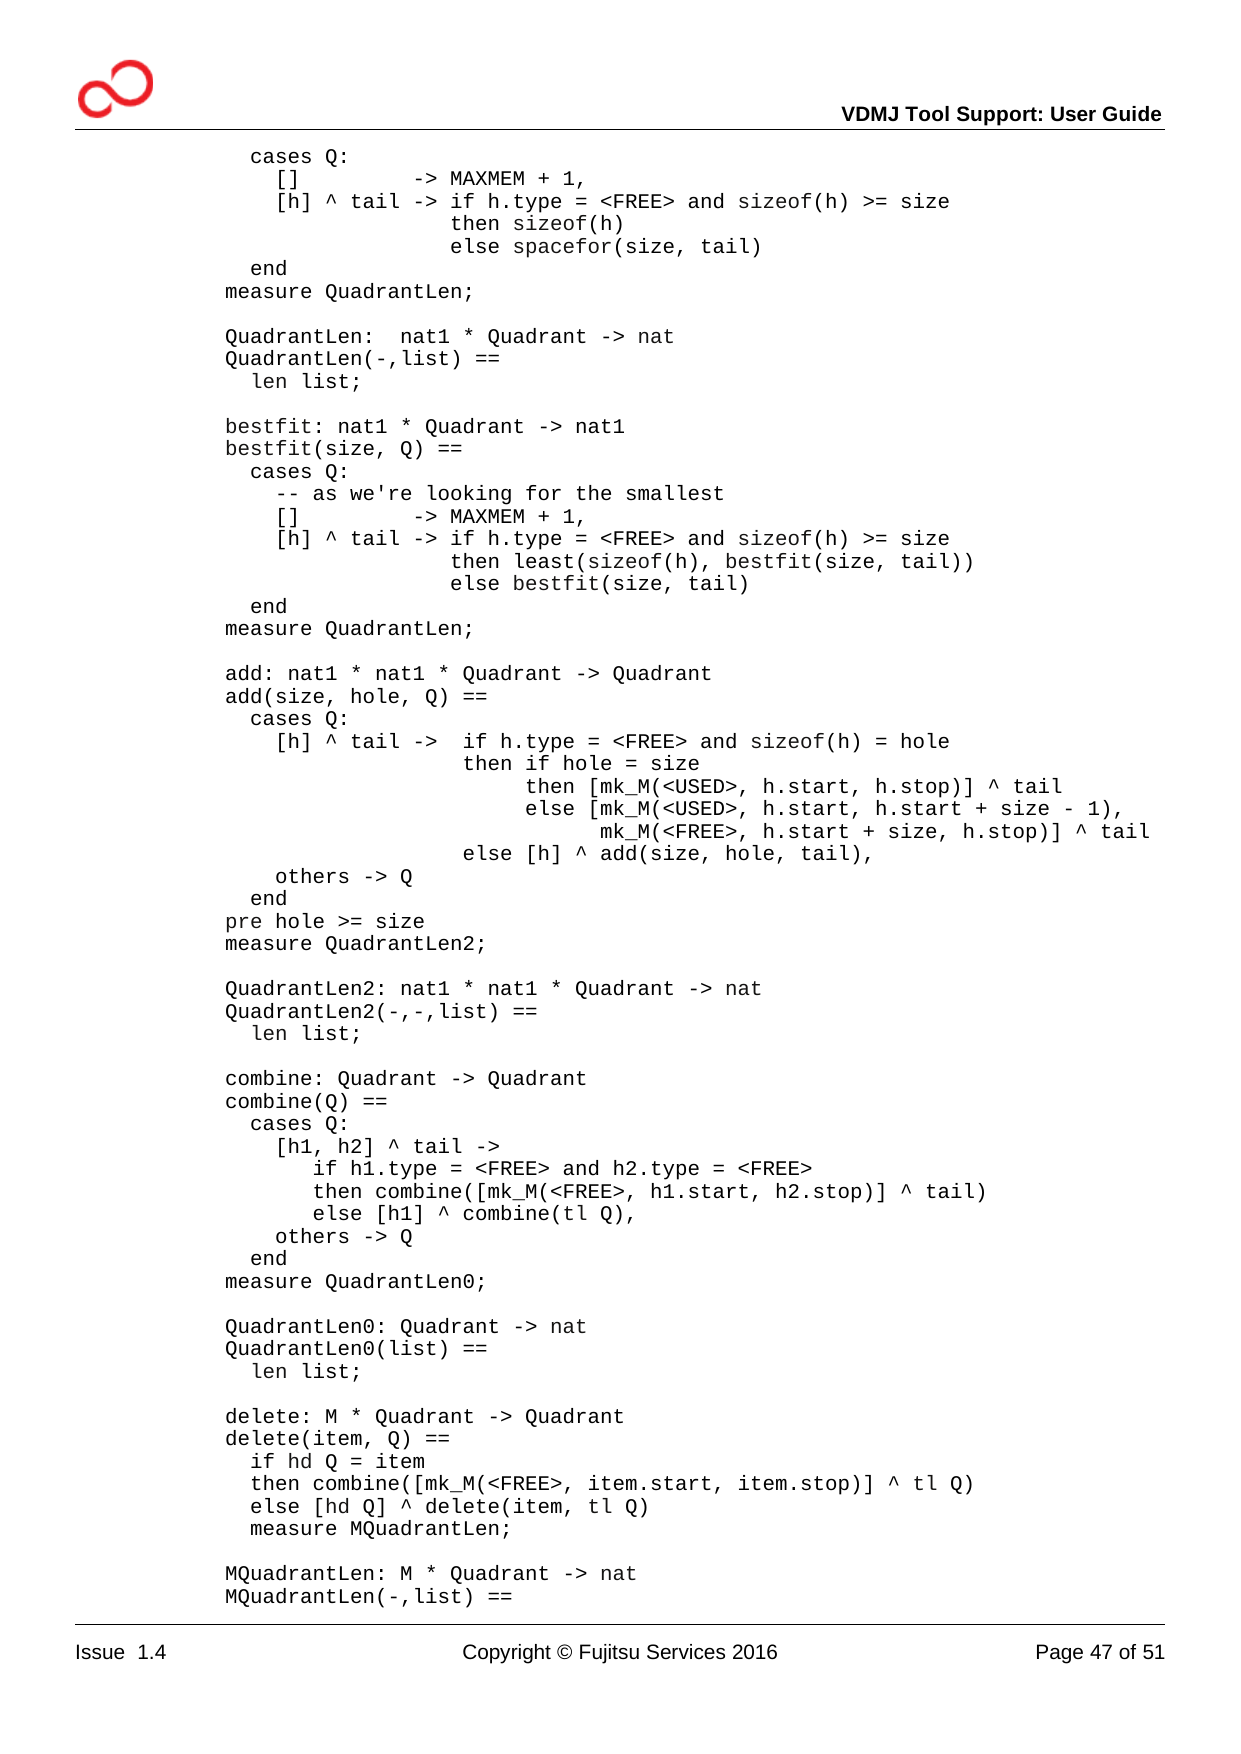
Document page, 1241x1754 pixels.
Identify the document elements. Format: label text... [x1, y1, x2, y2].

text others -> Q [225, 1225, 1165, 1248]
text cases Q: [225, 145, 1165, 168]
text [h] ^ tail -> if h.type = <FREE> and sizeof(h) = hole [225, 730, 1165, 753]
text others -> Q [225, 865, 1165, 888]
text then sizeof(h) [225, 213, 1165, 235]
text mk_M(<FREE>, h.start + size, h.stop)] ^ tail [225, 820, 1165, 843]
text delete(item, Q) == [225, 1428, 1165, 1450]
text if h1.type = <FREE> and h2.type = <FREE> [225, 1158, 1165, 1180]
text measure MQuadrantLen; [225, 1518, 1165, 1540]
text [] -> MAXMEM + 1, [225, 505, 1165, 528]
text add(size, hole, Q) == [225, 685, 1165, 708]
text QuadrantLen2: nat1 * nat1 * Quadrant -> nat [225, 978, 1165, 1000]
text combine: Quadrant -> Quadrant [225, 1068, 1165, 1090]
text QuadrantLen2(-,-,list) == [225, 1000, 1165, 1023]
text then least(sizeof(h), bestfit(size, tail)) [225, 550, 1165, 573]
text QuadrantLen: nat1 * Quadrant -> nat [225, 325, 1165, 348]
text -- as we're looking for the smallest [225, 483, 1165, 505]
text MQuadrantLen(-,list) == [225, 1585, 1165, 1608]
text QuadrantLen0(list) == [225, 1338, 1165, 1360]
text len list; [225, 1023, 1165, 1045]
text cases Q: [225, 1113, 1165, 1135]
text then combine([mk_M(<FREE>, item.start, item.stop)] ^ tl Q) [225, 1473, 1165, 1495]
text else spacefor(size, tail) [225, 235, 1165, 258]
text if hd Q = item [225, 1450, 1165, 1473]
text then combine([mk_M(<FREE>, h1.start, h2.stop)] ^ tail) [225, 1180, 1165, 1203]
text end [225, 595, 1165, 618]
text [h1, h2] ^ tail -> [225, 1135, 1165, 1158]
text measure QuadrantLen; [225, 618, 1165, 640]
text measure QuadrantLen0; [225, 1270, 1165, 1293]
text MQuadrantLen: M * Quadrant -> nat [225, 1563, 1165, 1585]
text bestfit: nat1 * Quadrant -> nat1 [225, 415, 1165, 438]
text end [225, 888, 1165, 910]
text pre hole >= size [225, 910, 1165, 933]
text else [h] ^ add(size, hole, tail), [225, 843, 1165, 865]
text end [225, 258, 1165, 280]
text end [225, 1248, 1165, 1270]
picture [78, 52, 153, 128]
text cases Q: [225, 708, 1165, 730]
text QuadrantLen(-,list) == [225, 348, 1165, 370]
text [h] ^ tail -> if h.type = <FREE> and sizeof(h) >= size [225, 190, 1165, 213]
text then if hole = size [225, 753, 1165, 775]
text len list; [225, 1360, 1165, 1383]
text add: nat1 * nat1 * Quadrant -> Quadrant [225, 663, 1165, 685]
text then [mk_M(<USED>, h.start, h.stop)] ^ tail [225, 775, 1165, 798]
text bestfit(size, Q) == [225, 438, 1165, 460]
text measure QuadrantLen; [225, 280, 1165, 303]
text else [mk_M(<USED>, h.start, h.start + size - 1), [225, 798, 1165, 820]
text else [h1] ^ combine(tl Q), [225, 1203, 1165, 1225]
text [h] ^ tail -> if h.type = <FREE> and sizeof(h) >= size [225, 528, 1165, 550]
text else bestfit(size, tail) [225, 573, 1165, 595]
text [] -> MAXMEM + 1, [225, 168, 1165, 190]
text else [hd Q] ^ delete(item, tl Q) [225, 1495, 1165, 1518]
text QuadrantLen0: Quadrant -> nat [225, 1315, 1165, 1338]
text len list; [225, 370, 1165, 393]
text combine(Q) == [225, 1090, 1165, 1113]
text cases Q: [225, 460, 1165, 483]
text delete: M * Quadrant -> Quadrant [225, 1405, 1165, 1428]
text measure QuadrantLen2; [225, 933, 1165, 955]
